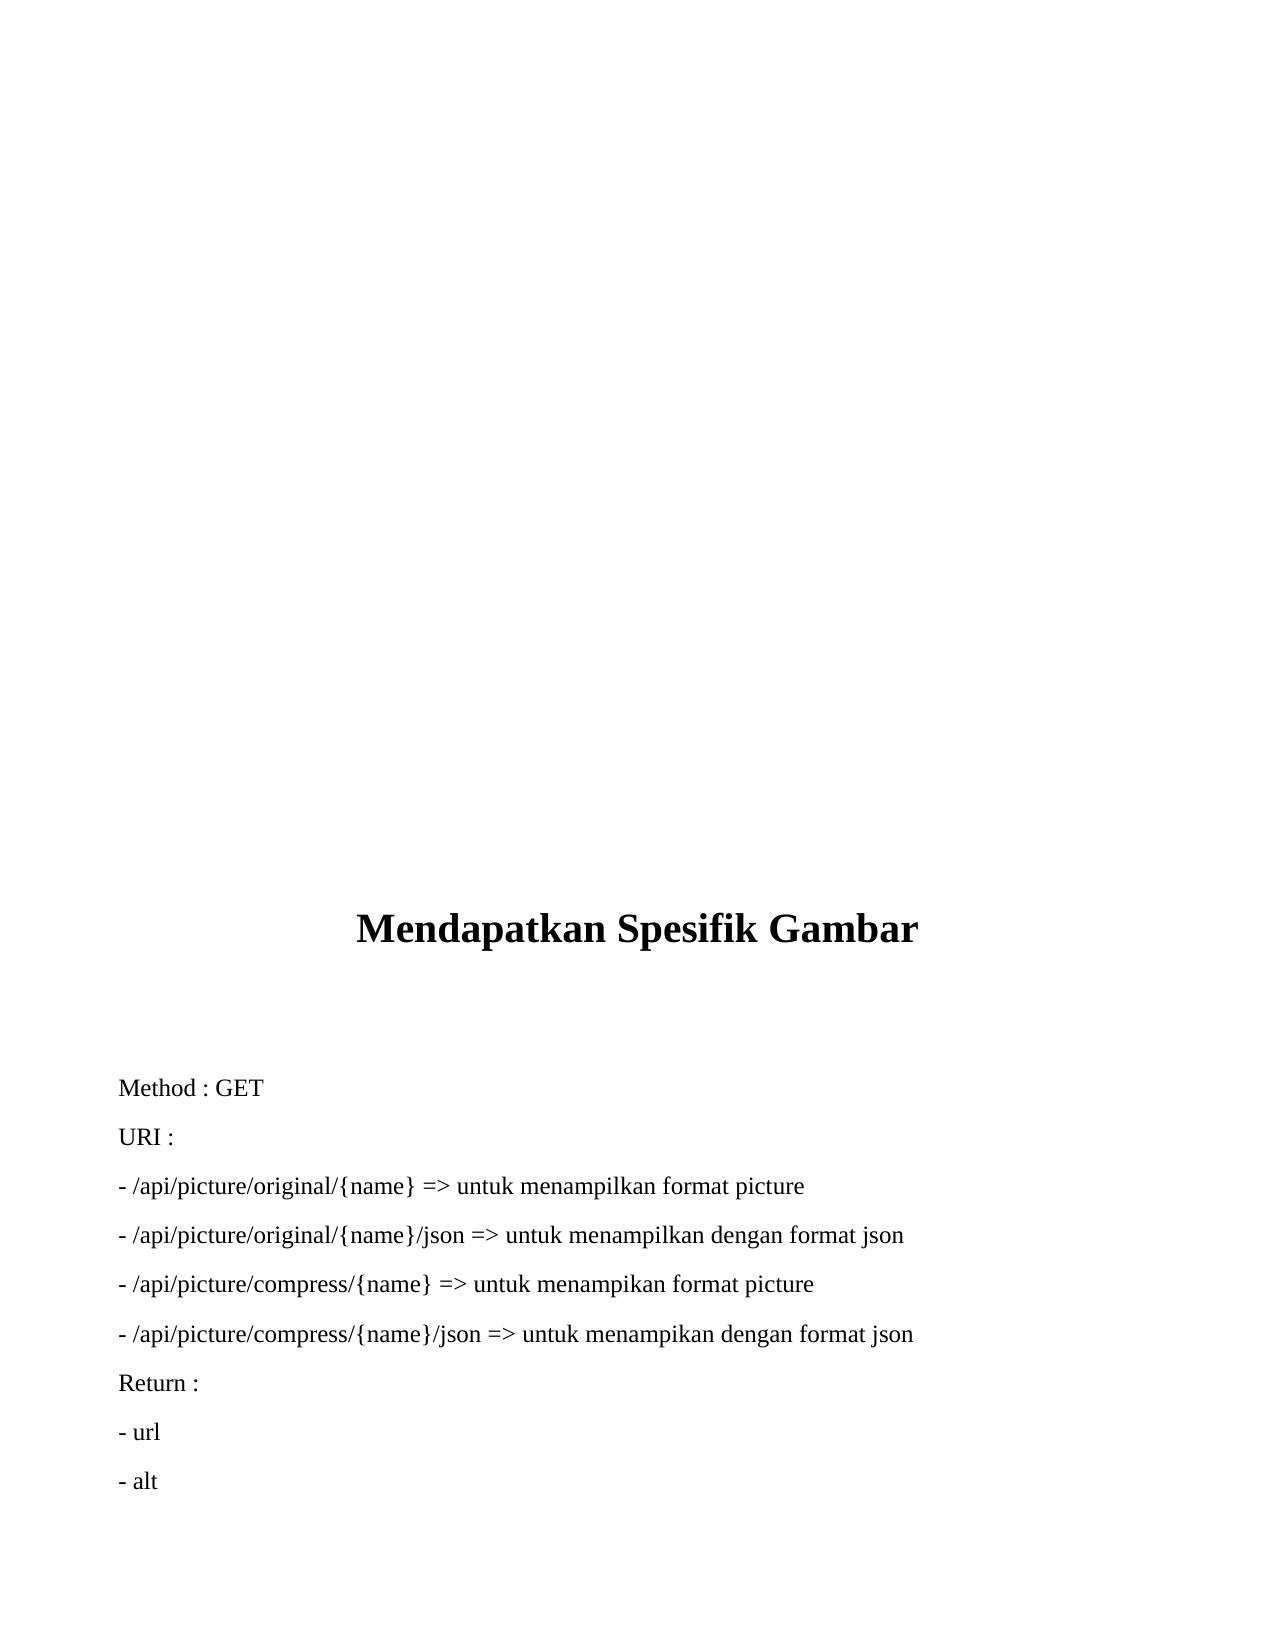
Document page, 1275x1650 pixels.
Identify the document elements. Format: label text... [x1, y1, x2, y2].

text - /api/picture/original/{name} => untuk menampilkan format picture [118, 1171, 1157, 1200]
text - /api/picture/original/{name}/json => untuk menampilkan dengan format json [118, 1221, 1157, 1249]
text - alt [118, 1466, 1157, 1494]
text - /api/picture/compress/{name}/json => untuk menampikan dengan format json [118, 1319, 1157, 1347]
text Method : GET [118, 1073, 1157, 1102]
text - /api/picture/compress/{name} => untuk menampikan format picture [118, 1269, 1157, 1298]
text Mendapatkan Spesifik Gambar [118, 903, 1157, 951]
text - url [118, 1417, 1157, 1446]
text Return : [118, 1368, 1157, 1396]
text URI : [118, 1122, 1157, 1151]
